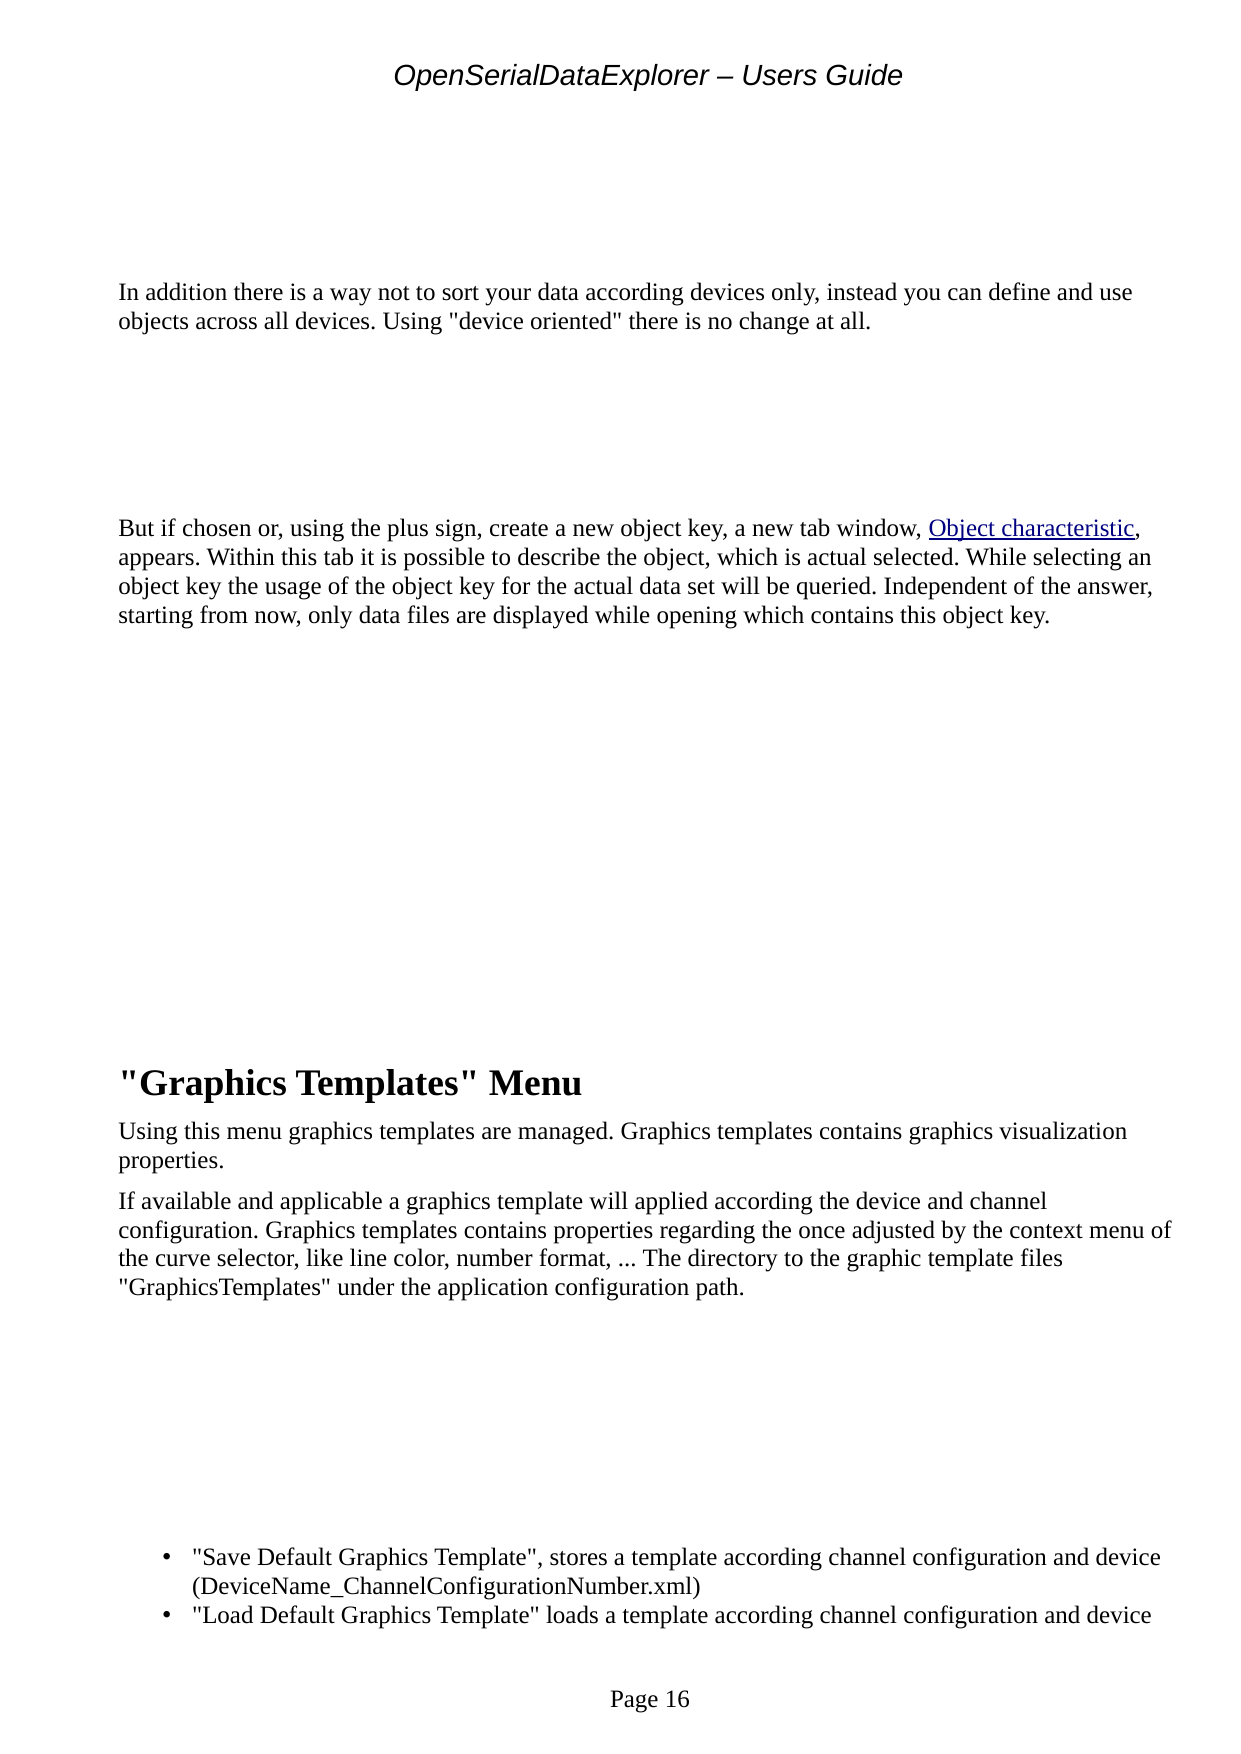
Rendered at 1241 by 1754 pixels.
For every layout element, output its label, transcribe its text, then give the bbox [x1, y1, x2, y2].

text Using this menu graphics templates are managed. Graphics templates contains graphics visualization properties. [118, 1116, 1181, 1173]
list "Load Default Graphics Template" loads a template according channel configuration and device [162, 1600, 1181, 1628]
subtitle "Graphics Templates" Menu [118, 1060, 1181, 1103]
text But if chosen or, using the plus sign, create a new object key, a new tab window, Object characteristic, appears. Within this tab it is possible to describe the object, which is actual selected. While selecting an object key the usage of the object key for the actual data set will be queried. Independent of the answer, starting from now, only data files are displayed while opening which contains this object key. [118, 513, 1181, 628]
text If available and applicable a graphics template will applied according the device and channel configuration. Graphics templates contains properties regarding the once adjusted by the context menu of the curve selector, like line color, number format, ... The directory to the graphic template files "GraphicsTemplates" under the application configuration path. [118, 1186, 1181, 1301]
list "Save Default Graphics Template", stores a template according channel configuration and device (DeviceName_ChannelConfigurationNumber.xml) [162, 1542, 1181, 1600]
text In addition there is a way not to sort your data according devices only, instead you can define and use objects across all devices. Using "device oriented" there is no change at all. [118, 277, 1181, 335]
